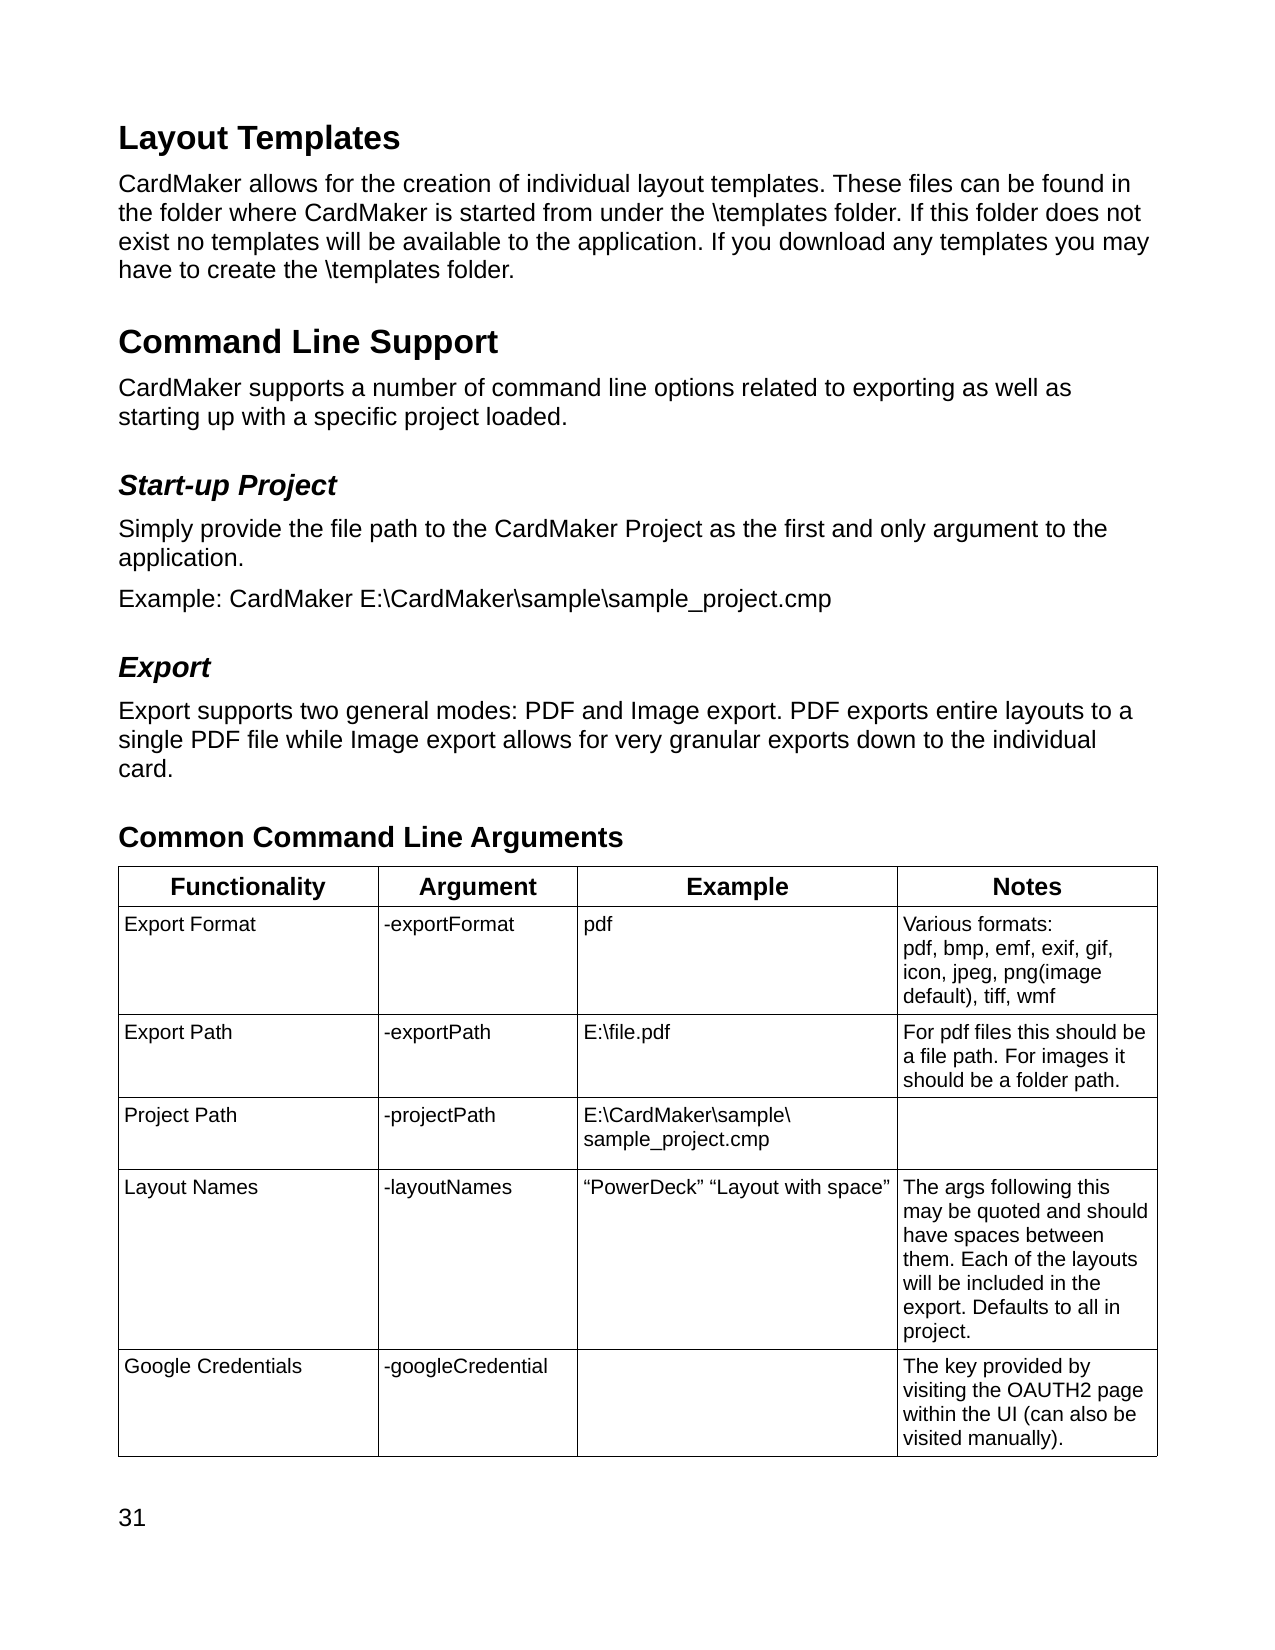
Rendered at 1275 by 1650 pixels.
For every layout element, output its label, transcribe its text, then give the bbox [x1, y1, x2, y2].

text Example: CardMaker E:\CardMaker\sample\sample_project.cmp [118, 584, 1157, 613]
table_cell E:\file.pdf [578, 1015, 897, 1097]
table_cell Layout Names [119, 1170, 378, 1348]
table_cell -projectPath [379, 1098, 577, 1169]
table_cell [898, 1098, 1157, 1169]
table_header Functionality [119, 867, 378, 906]
subtitle Common Command Line Arguments [118, 820, 1157, 853]
table_cell -exportPath [379, 1015, 577, 1097]
table_header Example [578, 867, 897, 906]
table_cell Various formats: pdf, bmp, emf, exif, gif, icon, jpeg, png(image default), tiff, wmf [898, 907, 1157, 1014]
text CardMaker supports a number of command line options related to exporting as well as starting up with a specific project loaded. [118, 373, 1157, 430]
table_cell The key provided by visiting the OAUTH2 page within the UI (can also be visited manually). [898, 1350, 1157, 1456]
table_cell Export Path [119, 1015, 378, 1097]
subtitle Export [118, 650, 1157, 684]
subtitle Command Line Support [118, 322, 1157, 360]
text Export supports two general modes: PDF and Image export. PDF exports entire layouts to a single PDF file while Image export allows for very granular exports down to the individual card. [118, 696, 1157, 782]
text Simply provide the file path to the CardMaker Project as the first and only argument to the application. [118, 514, 1157, 571]
table_header Argument [379, 867, 577, 906]
table_cell E:\CardMaker\sample\sample_project.cmp [578, 1098, 897, 1169]
table_cell -googleCredential [379, 1350, 577, 1456]
table_cell Google Credentials [119, 1350, 378, 1456]
table_cell pdf [578, 907, 897, 1014]
table_cell -exportFormat [379, 907, 577, 1014]
subtitle Layout Templates [118, 118, 1157, 157]
table_cell The args following this may be quoted and should have spaces between them. Each of the layouts will be included in the export. Defaults to all in project. [898, 1170, 1157, 1348]
text CardMaker allows for the creation of individual layout templates. These files can be found in the folder where CardMaker is started from under the \templates folder. If this folder does not exist no templates will be available to the application. If you download any templates you may have to create the \templates folder. [118, 169, 1157, 284]
table_cell “PowerDeck” “Layout with space” [578, 1170, 897, 1348]
table_cell [578, 1350, 897, 1456]
table_header Notes [898, 867, 1157, 906]
subtitle Start-up Project [118, 468, 1157, 501]
table_cell For pdf files this should be a file path. For images it should be a folder path. [898, 1015, 1157, 1097]
table_cell Export Format [119, 907, 378, 1014]
table_cell Project Path [119, 1098, 378, 1169]
table_cell -layoutNames [379, 1170, 577, 1348]
